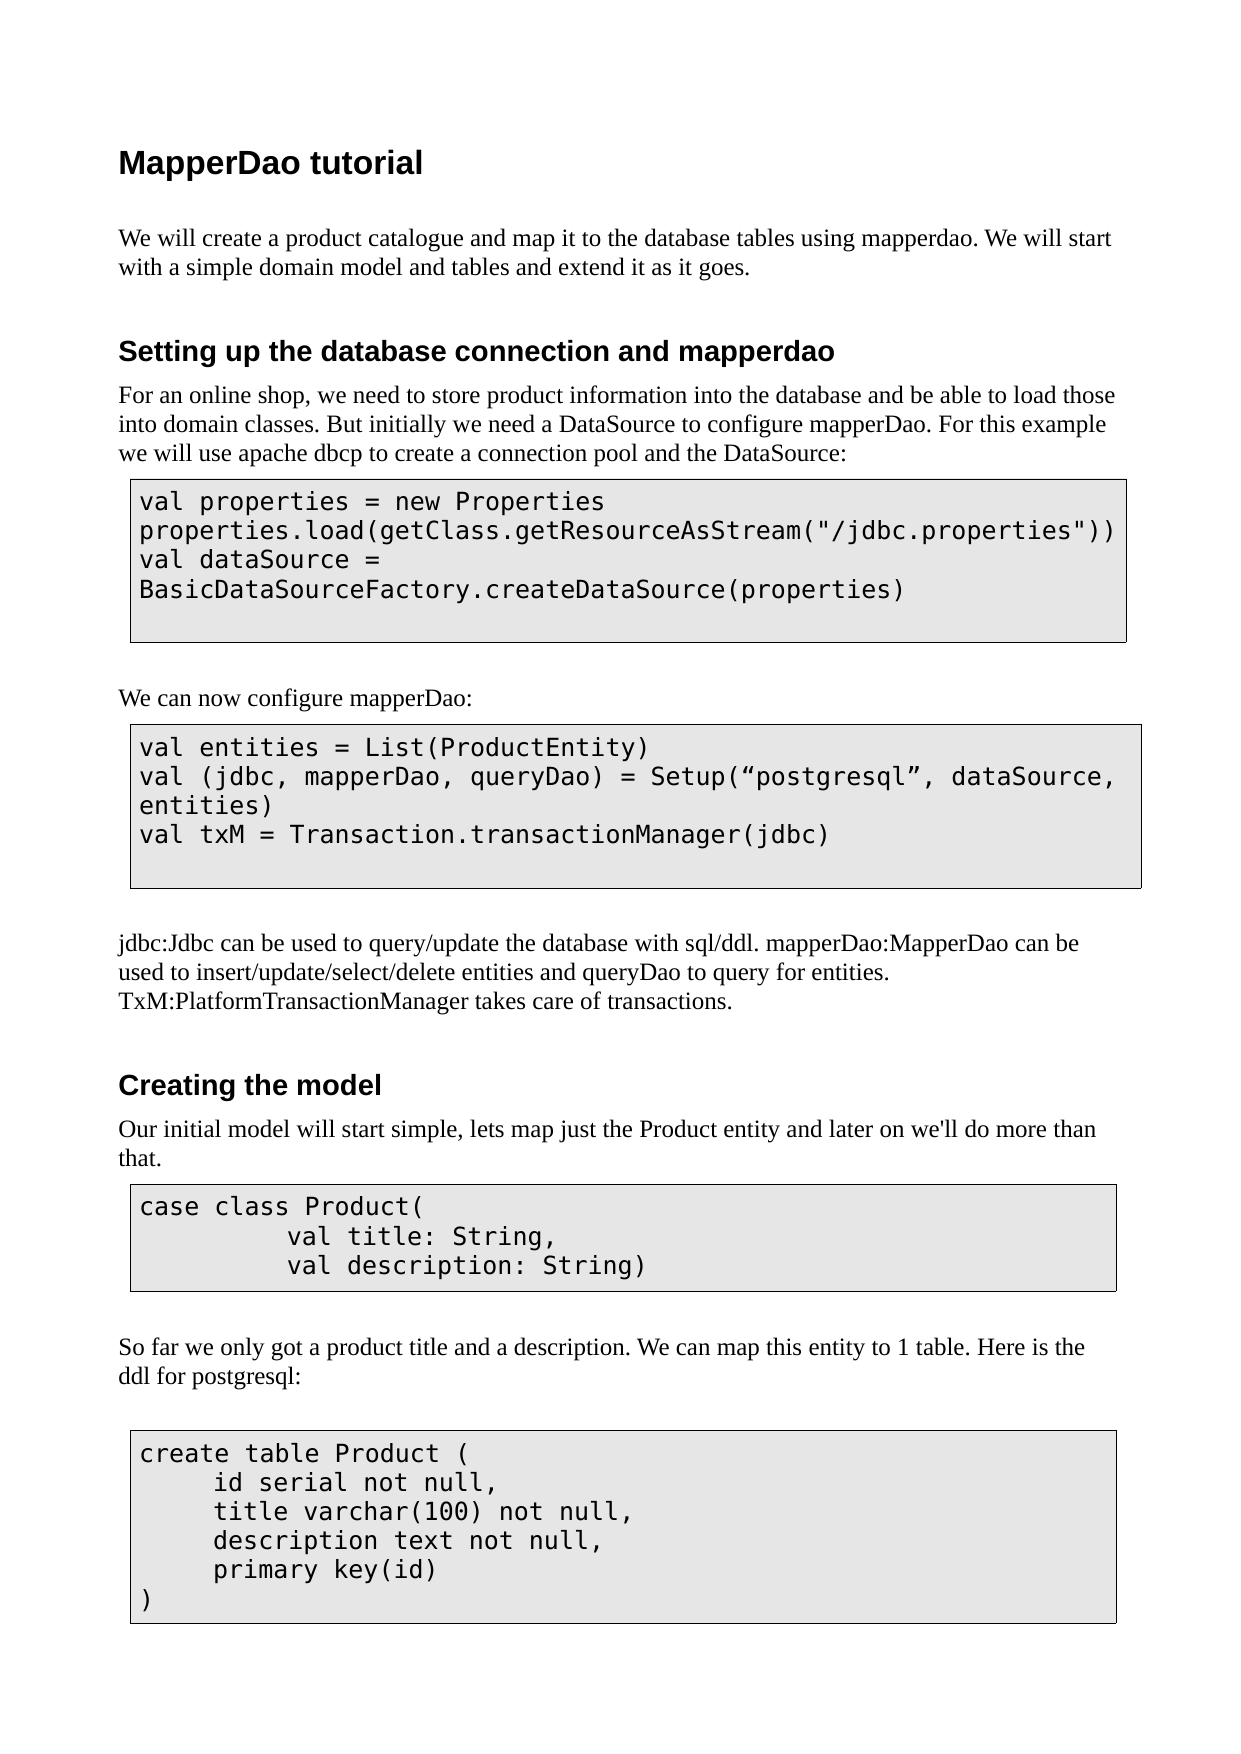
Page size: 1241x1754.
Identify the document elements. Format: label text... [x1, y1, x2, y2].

text val entities = List(ProductEntity) [139, 733, 1132, 762]
text val txM = Transaction.transactionManager(jdbc) [139, 820, 1132, 849]
text properties.load(getClass.getResourceAsStream("/jdbc.properties")) [139, 517, 1117, 546]
text ) [139, 1585, 1107, 1614]
text description text not null, [139, 1527, 1107, 1556]
text case class Product( [139, 1193, 1107, 1222]
subtitle Creating the model [118, 1068, 1122, 1102]
text title varchar(100) not null, [139, 1497, 1107, 1527]
text For an online shop, we need to store product information into the database and be able to load those into domain classes. But initially we need a DataSource to configure mapperDao. For this example we will use apache dbcp to create a connection pool and the DataSource: [118, 380, 1122, 467]
text Our initial model will start simple, lets map just the Product entity and later on we'll do more than that. [118, 1114, 1122, 1172]
text val description: String) [139, 1251, 1107, 1280]
text So far we only got a product title and a description. We can map this entity to 1 table. Here is the ddl for postgresql: [118, 1332, 1122, 1389]
text We will create a product catalogue and map it to the database tables using mapperdao. We will start with a simple domain model and tables and extend it as it goes. [118, 223, 1122, 281]
text We can now configure mapperDao: [118, 683, 1122, 712]
subtitle MapperDao tutorial [118, 143, 1122, 182]
text primary key(id) [139, 1556, 1107, 1585]
text create table Product ( [139, 1439, 1107, 1468]
text val (jdbc, mapperDao, queryDao) = Setup(“postgresql”, dataSource, entities) [139, 762, 1132, 820]
text val properties = new Properties [139, 487, 1117, 517]
text val dataSource = BasicDataSourceFactory.createDataSource(properties) [139, 546, 1117, 604]
text val title: String, [139, 1222, 1107, 1251]
text id serial not null, [139, 1468, 1107, 1497]
text jdbc:Jdbc can be used to query/update the database with sql/ddl. mapperDao:MapperDao can be used to insert/update/select/delete entities and queryDao to query for entities. TxM:PlatformTransactionManager takes care of transactions. [118, 928, 1122, 1014]
subtitle Setting up the database connection and mapperdao [118, 334, 1122, 368]
